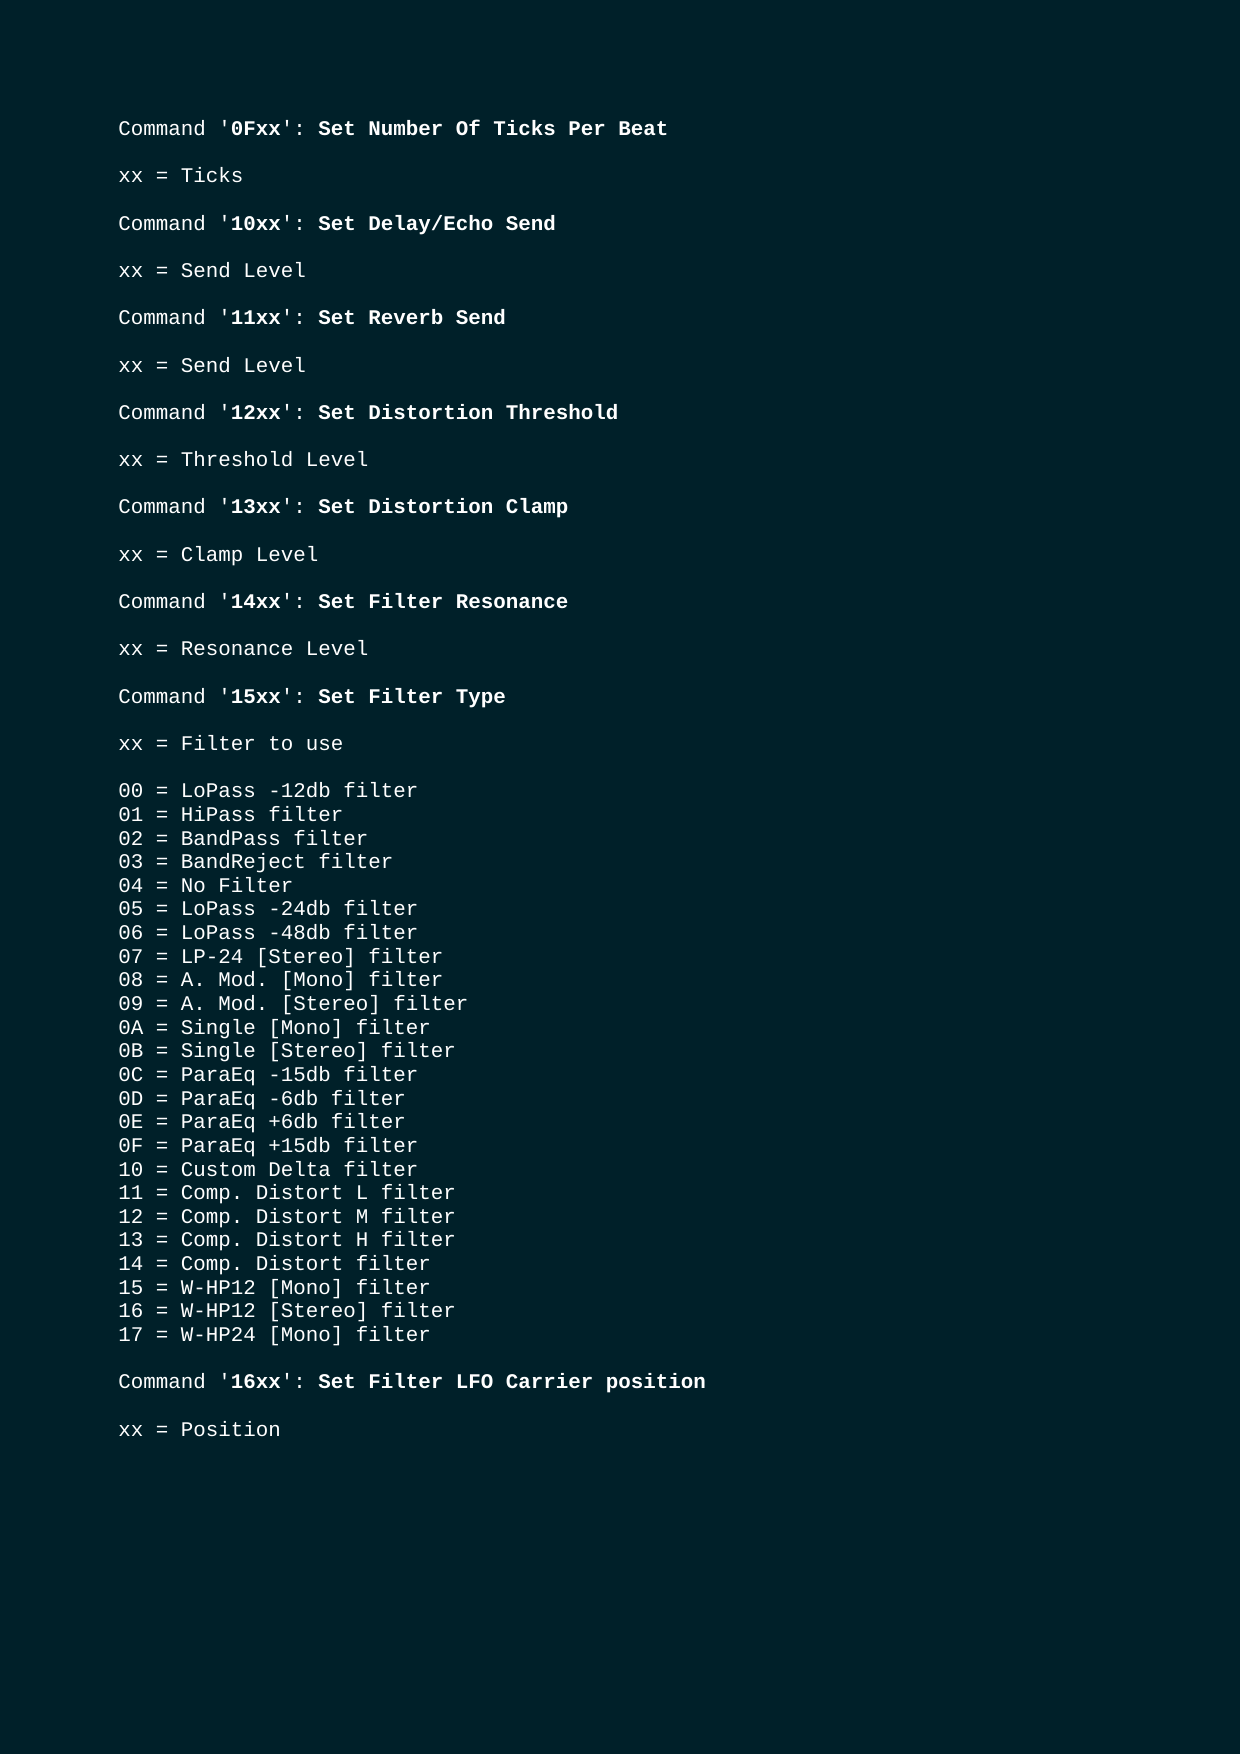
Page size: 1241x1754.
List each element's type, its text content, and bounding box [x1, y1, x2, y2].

text xx = Threshold Level [118, 449, 1122, 473]
text xx = Send Level [118, 354, 1122, 378]
text 13 = Comp. Distort H filter [118, 1229, 1122, 1253]
text Command '12xx': Set Distortion Threshold [118, 402, 1122, 426]
text 15 = W-HP12 [Mono] filter [118, 1277, 1122, 1300]
text 08 = A. Mod. [Mono] filter [118, 969, 1122, 993]
text xx = Position [118, 1419, 1122, 1442]
text 03 = BandReject filter [118, 851, 1122, 875]
text 0E = ParaEq +6db filter [118, 1111, 1122, 1135]
text Command '13xx': Set Distortion Clamp [118, 496, 1122, 520]
text 04 = No Filter [118, 875, 1122, 898]
text 10 = Custom Delta filter [118, 1158, 1122, 1182]
text 0D = ParaEq -6db filter [118, 1088, 1122, 1111]
text xx = Send Level [118, 260, 1122, 284]
text 0B = Single [Stereo] filter [118, 1040, 1122, 1064]
text 16 = W-HP12 [Stereo] filter [118, 1300, 1122, 1324]
text 02 = BandPass filter [118, 827, 1122, 851]
text 06 = LoPass -48db filter [118, 922, 1122, 946]
text 07 = LP-24 [Stereo] filter [118, 946, 1122, 969]
text 00 = LoPass -12db filter [118, 780, 1122, 804]
text 0C = ParaEq -15db filter [118, 1064, 1122, 1088]
text xx = Clamp Level [118, 544, 1122, 567]
text 12 = Comp. Distort M filter [118, 1206, 1122, 1229]
text Command '16xx': Set Filter LFO Carrier position [118, 1371, 1122, 1395]
text 14 = Comp. Distort filter [118, 1253, 1122, 1277]
text xx = Ticks [118, 165, 1122, 189]
text 11 = Comp. Distort L filter [118, 1182, 1122, 1206]
text Command '14xx': Set Filter Resonance [118, 591, 1122, 615]
text Command '15xx': Set Filter Type [118, 686, 1122, 709]
text 09 = A. Mod. [Stereo] filter [118, 993, 1122, 1017]
text Command '11xx': Set Reverb Send [118, 307, 1122, 331]
text 17 = W-HP24 [Mono] filter [118, 1324, 1122, 1348]
text 01 = HiPass filter [118, 804, 1122, 827]
text Command '0Fxx': Set Number Of Ticks Per Beat [118, 118, 1122, 142]
text Command '10xx': Set Delay/Echo Send [118, 213, 1122, 236]
text 05 = LoPass -24db filter [118, 898, 1122, 922]
text 0A = Single [Mono] filter [118, 1017, 1122, 1040]
text xx = Resonance Level [118, 638, 1122, 662]
text xx = Filter to use [118, 733, 1122, 757]
text 0F = ParaEq +15db filter [118, 1135, 1122, 1158]
